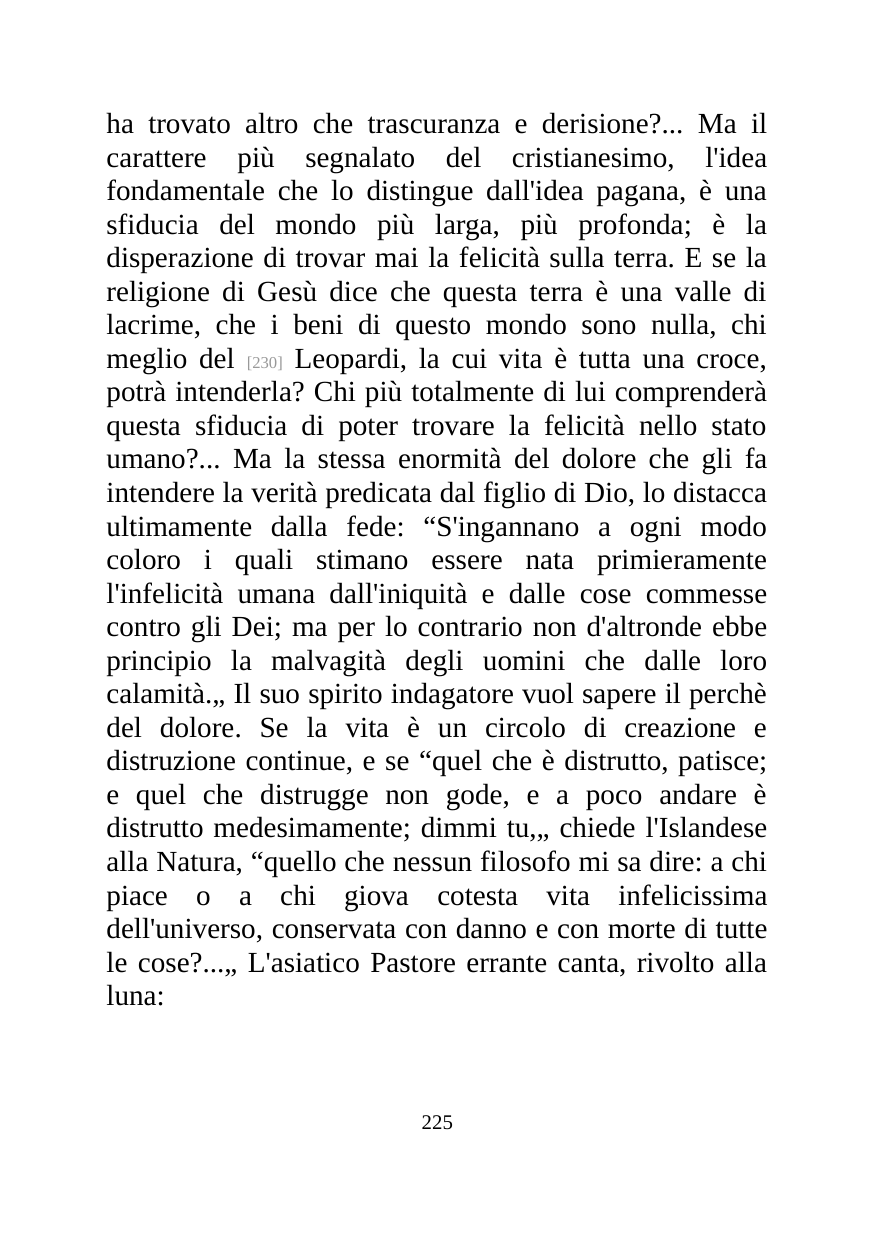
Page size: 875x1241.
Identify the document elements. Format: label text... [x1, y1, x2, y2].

text ha trovato altro che trascuranza e derisione?... Ma il carattere più segnalato del cristianesimo, l'idea fondamentale che lo distingue dall'idea pagana, è una sfiducia del mondo più larga, più profonda; è la disperazione di trovar mai la felicità sulla terra. E se la religione di Gesù dice che questa terra è una valle di lacrime, che i beni di questo mondo sono nulla, chi meglio del [230] Leopardi, la cui vita è tutta una croce, potrà intenderla? Chi più totalmente di lui comprenderà questa sfiducia di poter trovare la felicità nello stato umano?... Ma la stessa enormità del dolore che gli fa intendere la verità predicata dal figlio di Dio, lo distacca ultimamente dalla fede: “S'ingannano a ogni modo coloro i quali stimano essere nata primieramente l'infelicità umana dall'iniquità e dalle cose commesse contro gli Dei; ma per lo contrario non d'altronde ebbe principio la malvagità degli uomini che dalle loro calamità.„ Il suo spirito indagatore vuol sapere il perchè del dolore. Se la vita è un circolo di creazione e distruzione continue, e se “quel che è distrutto, patisce; e quel che distrugge non gode, e a poco andare è distrutto medesimamente; dimmi tu,„ chiede l'Islandese alla Natura, “quello che nessun filosofo mi sa dire: a chi piace o a chi giova cotesta vita infelicissima dell'universo, conservata con danno e con morte di tutte le cose?...„ L'asiatico Pastore errante canta, rivolto alla luna: [106, 106, 768, 1012]
